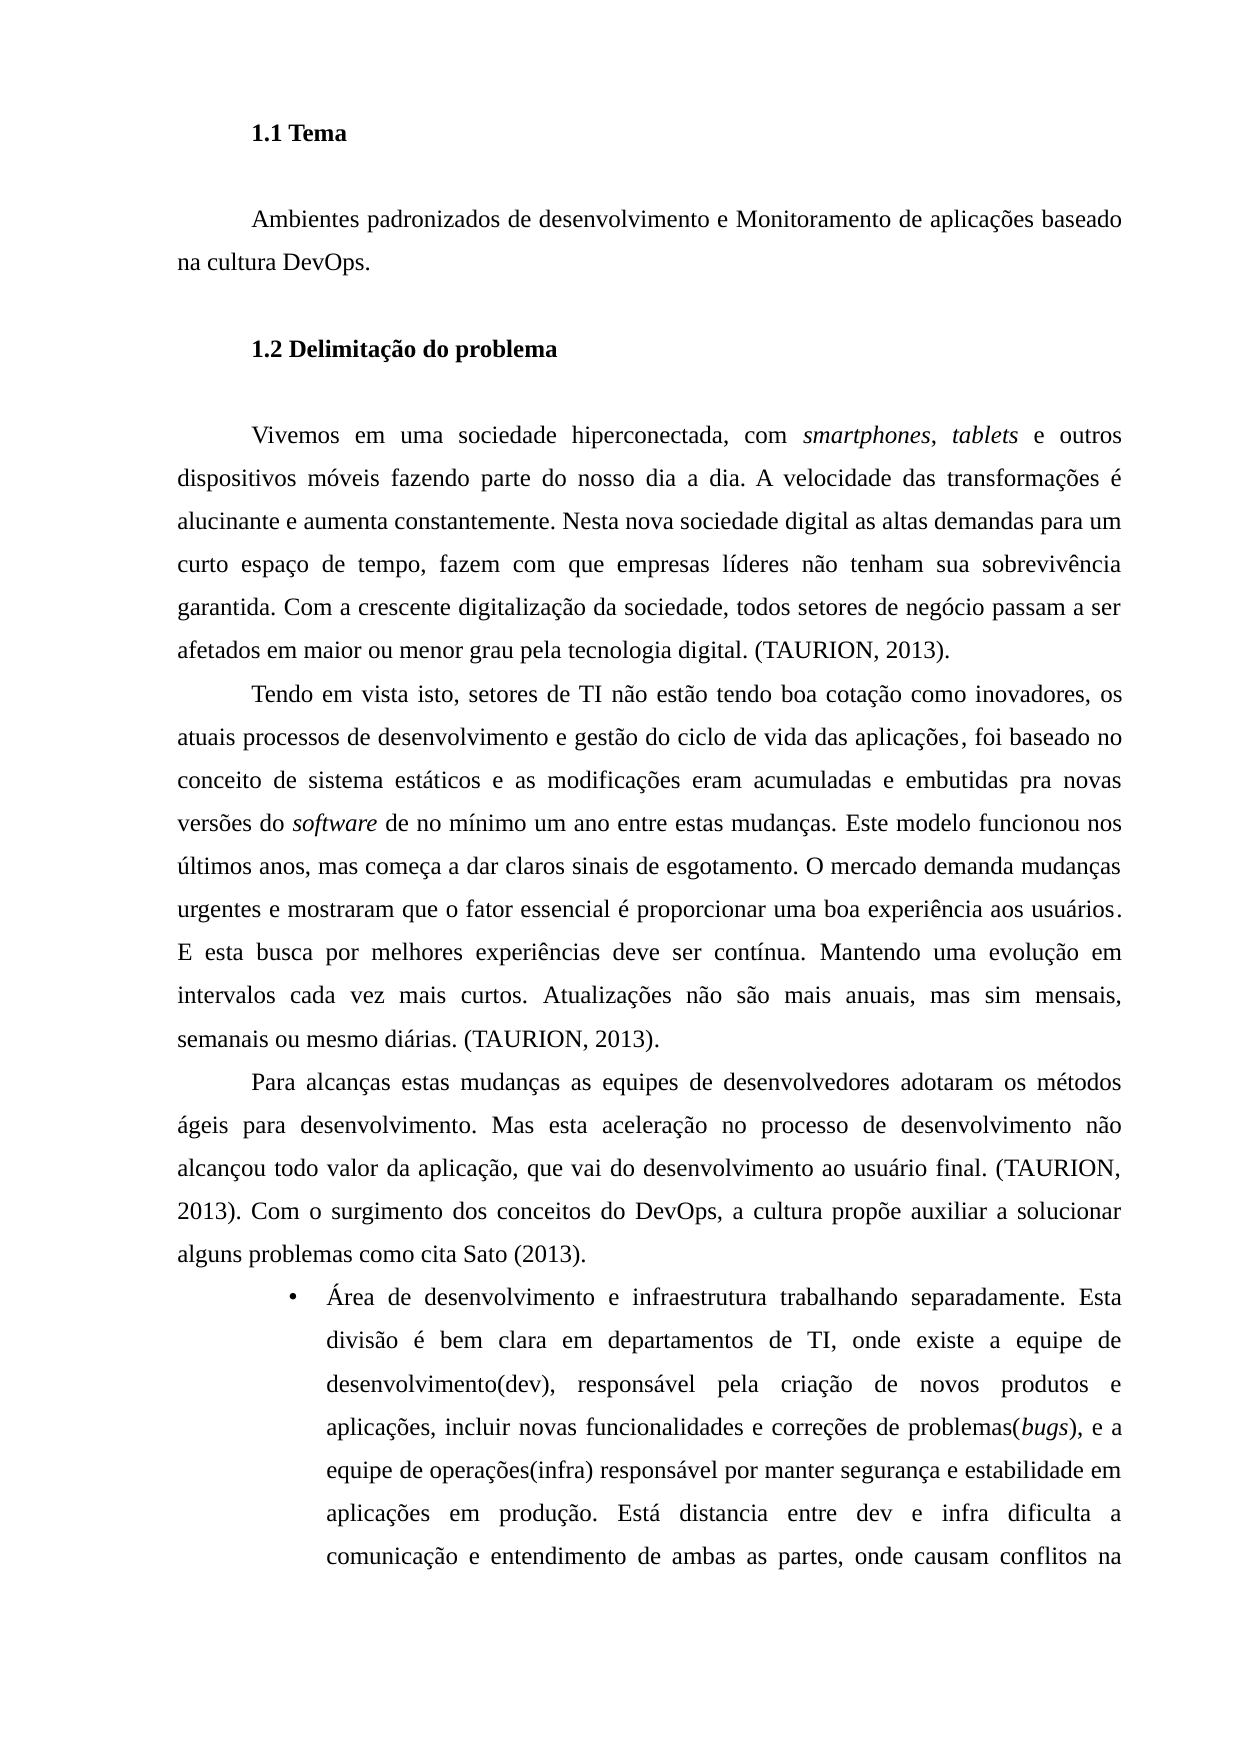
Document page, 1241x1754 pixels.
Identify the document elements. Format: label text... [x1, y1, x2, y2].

text Para alcanças estas mudanças as equipes de desenvolvedores adotaram os métodos ágeis para desenvolvimento. Mas esta aceleração no processo de desenvolvimento não alcançou todo valor da aplicação, que vai do desenvolvimento ao usuário final. (TAURION, 2013). Com o surgimento dos conceitos do DevOps, a cultura propõe auxiliar a solucionar alguns problemas como cita Sato (2013). [177, 1067, 1122, 1268]
text Ambientes padronizados de desenvolvimento e Monitoramento de aplicações baseado na cultura DevOps. [177, 204, 1122, 276]
list Área de desenvolvimento e infraestrutura trabalhando separadamente. Esta divisão é bem clara em departamentos de TI, onde existe a equipe de desenvolvimento(dev), responsável pela criação de novos produtos e aplicações, incluir novas funcionalidades e correções de problemas(bugs), e a equipe de operações(infra) responsável por manter segurança e estabilidade em aplicações em produção. Está distancia entre dev e infra dificulta a comunicação e entendimento de ambas as partes, onde causam conflitos na [288, 1282, 1122, 1570]
text Tendo em vista isto, setores de TI não estão tendo boa cotação como inovadores, os atuais processos de desenvolvimento e gestão do ciclo de vida das aplicações, foi baseado no conceito de sistema estáticos e as modificações eram acumuladas e embutidas pra novas versões do software de no mínimo um ano entre estas mudanças. Este modelo funcionou nos últimos anos, mas começa a dar claros sinais de esgotamento. O mercado demanda mudanças urgentes e mostraram que o fator essencial é proporcionar uma boa experiência aos usuários. E esta busca por melhores experiências deve ser contínua. Mantendo uma evolução em intervalos cada vez mais curtos. Atualizações não são mais anuais, mas sim mensais, semanais ou mesmo diárias. (TAURION, 2013). [177, 679, 1122, 1052]
text 1.2 Delimitação do problema [177, 334, 1122, 362]
text 1.1 Tema [177, 118, 1122, 147]
text Vivemos em uma sociedade hiperconectada, com smartphones, tablets e outros dispositivos móveis fazendo parte do nosso dia a dia. A velocidade das transformações é alucinante e aumenta constantemente. Nesta nova sociedade digital as altas demandas para um curto espaço de tempo, fazem com que empresas líderes não tenham sua sobrevivência garantida. Com a crescente digitalização da sociedade, todos setores de negócio passam a ser afetados em maior ou menor grau pela tecnologia digital. (TAURION, 2013). [177, 420, 1122, 664]
